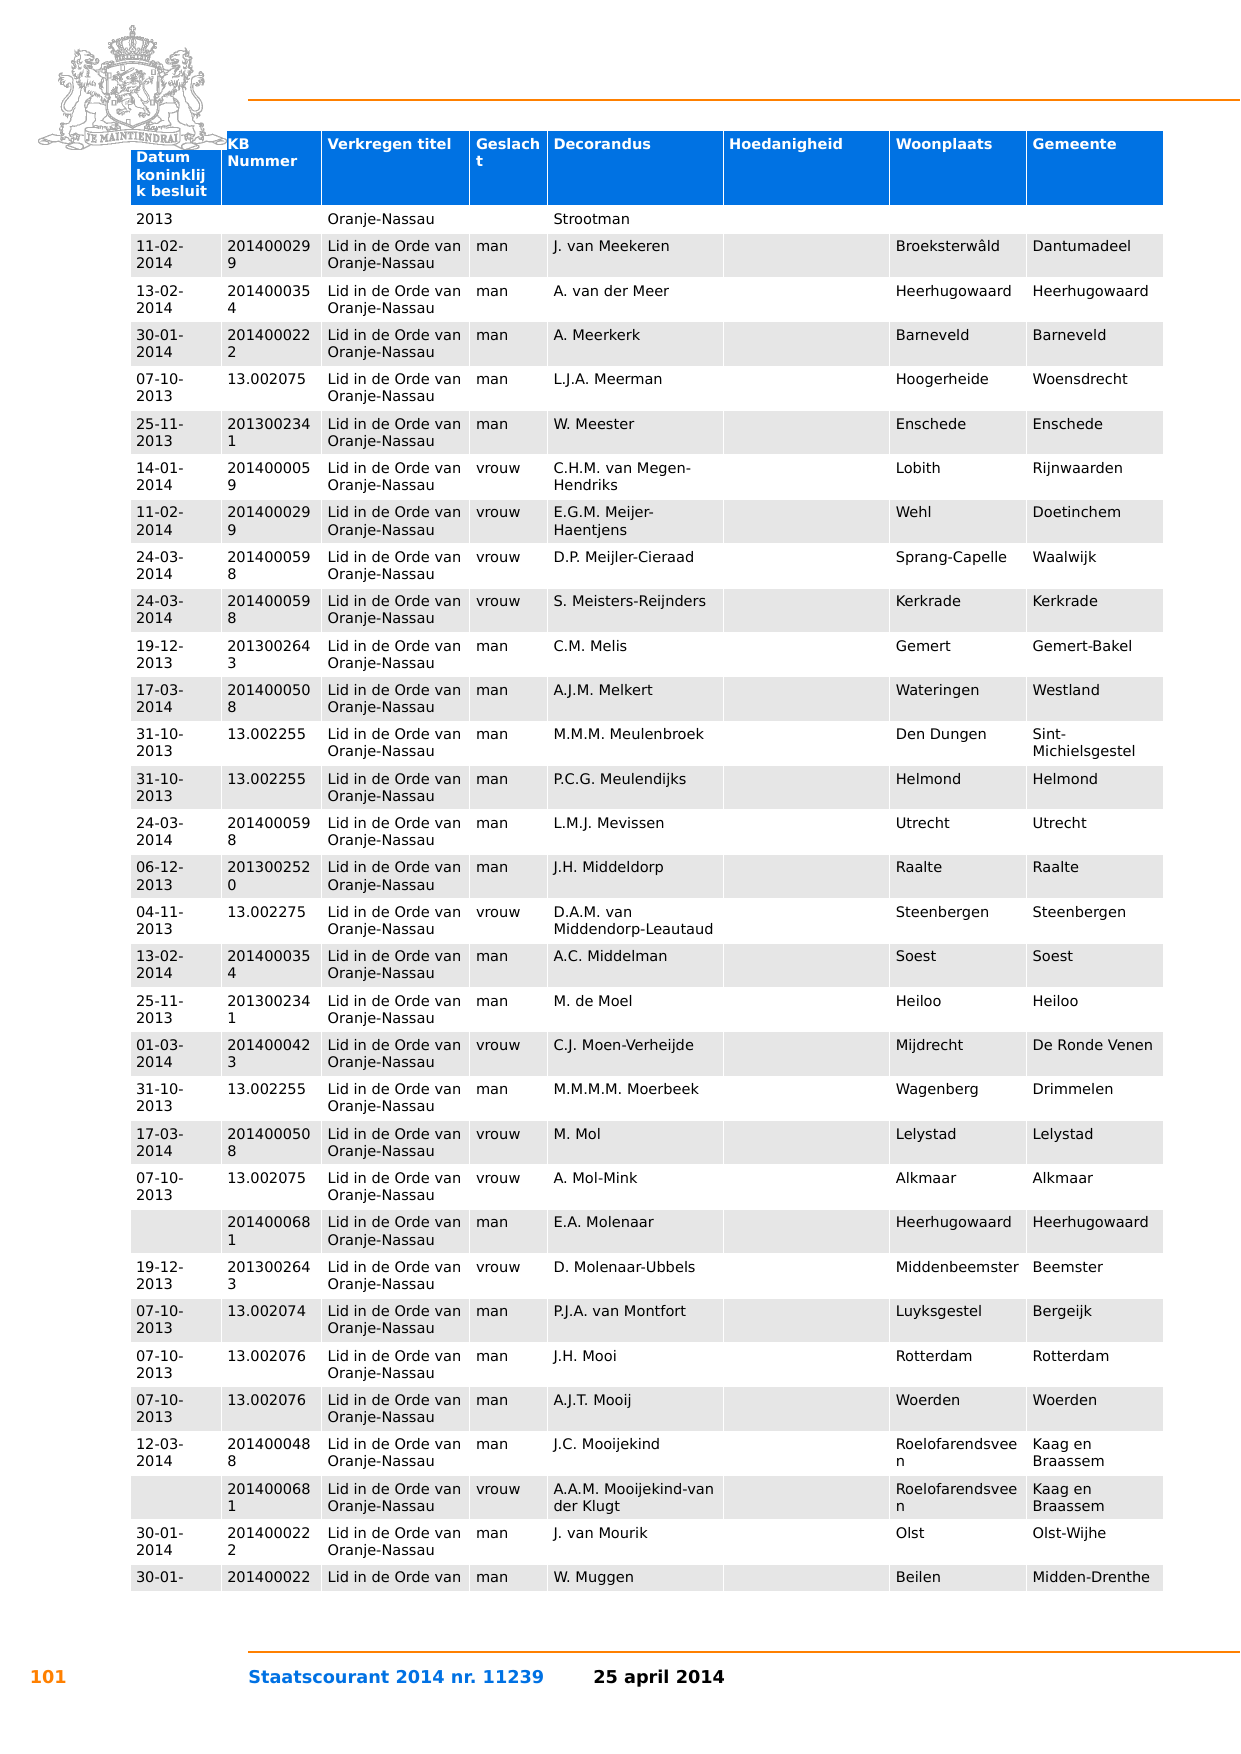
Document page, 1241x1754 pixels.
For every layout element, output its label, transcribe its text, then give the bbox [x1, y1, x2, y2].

table_cell Lid in de Orde van Oranje-Nassau [322, 1343, 469, 1386]
table_cell De Ronde Venen [1027, 1032, 1163, 1076]
table_cell 07-10-2013 [131, 1299, 221, 1342]
table_cell Woerden [1027, 1387, 1163, 1431]
table_cell Barneveld [890, 322, 1026, 366]
table_cell man [470, 722, 547, 765]
table_cell 2014000488 [222, 1432, 321, 1475]
table_cell Sprang-Capelle [890, 544, 1026, 587]
table_cell A.A.M. Mooijekind-van der Klugt [548, 1476, 723, 1519]
table_cell 2014000598 [222, 544, 321, 587]
table_cell Lid in de Orde van Oranje-Nassau [322, 1476, 469, 1519]
table_cell Kerkrade [890, 589, 1026, 632]
table_cell Helmond [1027, 766, 1163, 809]
table_cell Heerhugowaard [1027, 1210, 1163, 1253]
table_cell 30-01-2014 [131, 322, 221, 366]
table_cell 13.002076 [222, 1387, 321, 1431]
table_cell [724, 367, 889, 410]
table_cell [724, 766, 889, 809]
table_cell Lid in de Orde van Oranje-Nassau [322, 766, 469, 809]
table_cell Dantumadeel [1027, 234, 1163, 277]
table_cell Utrecht [1027, 810, 1163, 854]
table_cell 19-12-2013 [131, 633, 221, 676]
table_cell 2014000681 [222, 1476, 321, 1519]
table_cell 13.002076 [222, 1343, 321, 1386]
table_cell 2013002520 [222, 855, 321, 898]
table_cell [724, 1299, 889, 1342]
table_cell Gemert [890, 633, 1026, 676]
table_cell E.A. Molenaar [548, 1210, 723, 1253]
table_cell 11-02-2014 [131, 500, 221, 543]
table_cell vrouw [470, 1254, 547, 1297]
table_cell Lid in de Orde van Oranje-Nassau [322, 500, 469, 543]
table_cell Rotterdam [890, 1343, 1026, 1386]
table_cell Beemster [1027, 1254, 1163, 1297]
table_cell 13.002255 [222, 1077, 321, 1120]
table_cell J. van Mourik [548, 1520, 723, 1564]
table_cell [724, 234, 889, 277]
table_cell [131, 1476, 221, 1519]
table_cell Steenbergen [1027, 899, 1163, 942]
table_cell Heerhugowaard [890, 1210, 1026, 1253]
table_cell 17-03-2014 [131, 677, 221, 721]
table_cell Lid in de Orde van Oranje-Nassau [322, 1077, 469, 1120]
table_cell Kerkrade [1027, 589, 1163, 632]
table_cell man [470, 367, 547, 410]
table_cell 31-10-2013 [131, 1077, 221, 1120]
table_cell [724, 944, 889, 987]
table_cell Lobith [890, 455, 1026, 499]
table_cell A.C. Middelman [548, 944, 723, 987]
table_cell 2013 [131, 206, 221, 232]
table_cell [724, 1520, 889, 1564]
table_header Decorandus [548, 131, 723, 205]
table_cell W. Muggen [548, 1565, 723, 1591]
table_cell Midden-Drenthe [1027, 1565, 1163, 1591]
table_cell C.M. Melis [548, 633, 723, 676]
table_cell man [470, 810, 547, 854]
table_cell Alkmaar [890, 1165, 1026, 1209]
table_cell [724, 1254, 889, 1297]
table_cell A.J.M. Melkert [548, 677, 723, 721]
table_cell 2014000508 [222, 1121, 321, 1164]
table_cell man [470, 411, 547, 454]
table_cell [222, 206, 321, 232]
table_cell J.C. Mooijekind [548, 1432, 723, 1475]
table_cell Helmond [890, 766, 1026, 809]
table_cell [724, 677, 889, 721]
table_cell Drimmelen [1027, 1077, 1163, 1120]
table_cell [470, 206, 547, 232]
table_cell 2014000222 [222, 1520, 321, 1564]
table_cell Strootman [548, 206, 723, 232]
table_cell 2013002341 [222, 411, 321, 454]
table_cell [724, 1121, 889, 1164]
table_cell man [470, 633, 547, 676]
table_cell M.M.M. Meulenbroek [548, 722, 723, 765]
table_cell Woensdrecht [1027, 367, 1163, 410]
table_cell 13.002075 [222, 1165, 321, 1209]
table_cell Lid in de Orde van Oranje-Nassau [322, 810, 469, 854]
table_cell 2014000059 [222, 455, 321, 499]
table_cell man [470, 944, 547, 987]
table_cell [724, 810, 889, 854]
table_cell [724, 1165, 889, 1209]
table_cell Steenbergen [890, 899, 1026, 942]
table_cell vrouw [470, 500, 547, 543]
table_cell Barneveld [1027, 322, 1163, 366]
table_cell [724, 1432, 889, 1475]
table_cell Lid in de Orde van Oranje-Nassau [322, 855, 469, 898]
table_cell man [470, 234, 547, 277]
table_cell 17-03-2014 [131, 1121, 221, 1164]
table_cell Lid in de Orde van Oranje-Nassau [322, 1165, 469, 1209]
table_cell 24-03-2014 [131, 544, 221, 587]
table_cell 13.002255 [222, 766, 321, 809]
table_cell Lid in de Orde van Oranje-Nassau [322, 411, 469, 454]
table_cell Heerhugowaard [890, 278, 1026, 321]
table_cell vrouw [470, 1032, 547, 1076]
table_cell M. de Moel [548, 988, 723, 1031]
table_cell C.J. Moen-Verheijde [548, 1032, 723, 1076]
table_cell 13.002075 [222, 367, 321, 410]
table_cell man [470, 1299, 547, 1342]
table_cell D. Molenaar-Ubbels [548, 1254, 723, 1297]
table_cell Rotterdam [1027, 1343, 1163, 1386]
table_cell man [470, 766, 547, 809]
table_cell 07-10-2013 [131, 367, 221, 410]
table_cell 01-03-2014 [131, 1032, 221, 1076]
table_cell [724, 988, 889, 1031]
table_cell S. Meisters-Reijnders [548, 589, 723, 632]
table_cell 2014000299 [222, 234, 321, 277]
picture [38, 25, 227, 150]
table_cell Soest [1027, 944, 1163, 987]
table_cell man [470, 677, 547, 721]
table_cell Heiloo [1027, 988, 1163, 1031]
table_cell 25-11-2013 [131, 411, 221, 454]
table_cell [724, 855, 889, 898]
table_cell Raalte [1027, 855, 1163, 898]
table_cell Lid in de Orde van Oranje-Nassau [322, 1520, 469, 1564]
table_cell 12-03-2014 [131, 1432, 221, 1475]
table_cell 07-10-2013 [131, 1343, 221, 1386]
table_cell Olst-Wijhe [1027, 1520, 1163, 1564]
table_cell vrouw [470, 1165, 547, 1209]
table_cell 24-03-2014 [131, 810, 221, 854]
table_cell Enschede [1027, 411, 1163, 454]
table_cell Lid in de Orde van Oranje-Nassau [322, 234, 469, 277]
table_cell Lid in de Orde van Oranje-Nassau [322, 1210, 469, 1253]
table_cell 07-10-2013 [131, 1387, 221, 1431]
table_cell M. Mol [548, 1121, 723, 1164]
table_cell Lid in de Orde van Oranje-Nassau [322, 988, 469, 1031]
table_cell man [470, 1077, 547, 1120]
table_cell 31-10-2013 [131, 722, 221, 765]
table_cell vrouw [470, 589, 547, 632]
table_cell Rijnwaarden [1027, 455, 1163, 499]
table_cell Wehl [890, 500, 1026, 543]
table_cell man [470, 988, 547, 1031]
table_cell Lid in de Orde van Oranje-Nassau [322, 677, 469, 721]
table_cell [890, 206, 1026, 232]
table_cell 24-03-2014 [131, 589, 221, 632]
table_cell M.M.M.M. Moerbeek [548, 1077, 723, 1120]
table_cell Middenbeemster [890, 1254, 1026, 1297]
table_header Woonplaats [890, 131, 1026, 205]
table_cell Raalte [890, 855, 1026, 898]
table_cell [724, 206, 889, 232]
table_cell Wateringen [890, 677, 1026, 721]
table_cell 13.002255 [222, 722, 321, 765]
table_cell 25-11-2013 [131, 988, 221, 1031]
table_cell 2013002643 [222, 633, 321, 676]
table_cell man [470, 1343, 547, 1386]
table_cell W. Meester [548, 411, 723, 454]
table_cell Heerhugowaard [1027, 278, 1163, 321]
table_cell 31-10-2013 [131, 766, 221, 809]
table_cell A. Mol-Mink [548, 1165, 723, 1209]
table_cell [724, 500, 889, 543]
table_cell 30-01-2014 [131, 1520, 221, 1564]
table_cell Lid in de Orde van Oranje-Nassau [322, 1032, 469, 1076]
table_cell [724, 455, 889, 499]
table_cell E.G.M. Meijer-Haentjens [548, 500, 723, 543]
table_cell 30-01- [131, 1565, 221, 1591]
table_cell A. van der Meer [548, 278, 723, 321]
table_cell Roelofarendsveen [890, 1432, 1026, 1475]
table_cell 2014000598 [222, 589, 321, 632]
table_cell 2014000423 [222, 1032, 321, 1076]
table_cell 06-12-2013 [131, 855, 221, 898]
table_cell Alkmaar [1027, 1165, 1163, 1209]
table_cell [724, 1210, 889, 1253]
table_cell [724, 1343, 889, 1386]
table_cell Roelofarendsveen [890, 1476, 1026, 1519]
table_cell 04-11-2013 [131, 899, 221, 942]
table_cell Lelystad [890, 1121, 1026, 1164]
table_cell Lid in de Orde van Oranje-Nassau [322, 1299, 469, 1342]
table_cell [724, 1077, 889, 1120]
table_cell L.J.A. Meerman [548, 367, 723, 410]
table_cell 13.002074 [222, 1299, 321, 1342]
table_cell P.C.G. Meulendijks [548, 766, 723, 809]
table_cell A.J.T. Mooij [548, 1387, 723, 1431]
table_cell [724, 589, 889, 632]
table_cell man [470, 855, 547, 898]
table_cell 07-10-2013 [131, 1165, 221, 1209]
table_cell Wagenberg [890, 1077, 1026, 1120]
table_header Gemeente [1027, 131, 1163, 205]
table_cell 13.002275 [222, 899, 321, 942]
table_cell A. Meerkerk [548, 322, 723, 366]
table_cell [724, 1476, 889, 1519]
table_header KB Nummer [222, 131, 321, 205]
table_cell Lid in de Orde van Oranje-Nassau [322, 544, 469, 587]
table_cell Kaag en Braassem [1027, 1432, 1163, 1475]
table_cell [724, 322, 889, 366]
table_cell vrouw [470, 1121, 547, 1164]
table_cell Broeksterwâld [890, 234, 1026, 277]
table_cell Lid in de Orde van Oranje-Nassau [322, 278, 469, 321]
table_cell J. van Meekeren [548, 234, 723, 277]
table_cell Lid in de Orde van Oranje-Nassau [322, 455, 469, 499]
table_cell [724, 899, 889, 942]
table_cell Sint-Michielsgestel [1027, 722, 1163, 765]
table_cell Waalwijk [1027, 544, 1163, 587]
table_cell man [470, 1432, 547, 1475]
table_cell Hoogerheide [890, 367, 1026, 410]
table_cell [724, 544, 889, 587]
table_cell D.A.M. van Middendorp-Leautaud [548, 899, 723, 942]
table_cell 13-02-2014 [131, 278, 221, 321]
table_cell Lid in de Orde van [322, 1565, 469, 1591]
table_cell Lid in de Orde van Oranje-Nassau [322, 1432, 469, 1475]
table_cell 2013002643 [222, 1254, 321, 1297]
table_cell 2014000508 [222, 677, 321, 721]
table_cell man [470, 322, 547, 366]
table_cell Lid in de Orde van Oranje-Nassau [322, 367, 469, 410]
table_cell Kaag en Braassem [1027, 1476, 1163, 1519]
table_header Hoedanigheid [724, 131, 889, 205]
table_cell 2014000222 [222, 322, 321, 366]
table_cell Lid in de Orde van Oranje-Nassau [322, 633, 469, 676]
table_cell man [470, 278, 547, 321]
table_cell [131, 1210, 221, 1253]
table_cell Lid in de Orde van Oranje-Nassau [322, 1387, 469, 1431]
table_cell Lid in de Orde van Oranje-Nassau [322, 1254, 469, 1297]
table_cell Lid in de Orde van Oranje-Nassau [322, 589, 469, 632]
table_cell J.H. Middeldorp [548, 855, 723, 898]
table_cell 2013002341 [222, 988, 321, 1031]
table_cell [724, 1387, 889, 1431]
table_cell Doetinchem [1027, 500, 1163, 543]
table_cell Beilen [890, 1565, 1026, 1591]
table_cell [724, 1565, 889, 1591]
table_cell [724, 1032, 889, 1076]
table_cell Lid in de Orde van Oranje-Nassau [322, 944, 469, 987]
table_cell Lid in de Orde van Oranje-Nassau [322, 322, 469, 366]
table_cell [1027, 206, 1163, 232]
table_cell Lid in de Orde van Oranje-Nassau [322, 899, 469, 942]
table_cell D.P. Meijler-Cieraad [548, 544, 723, 587]
table_cell 201400022 [222, 1565, 321, 1591]
table_header Verkregen titel [322, 131, 469, 205]
table_cell 2014000681 [222, 1210, 321, 1253]
table_cell man [470, 1387, 547, 1431]
table_cell vrouw [470, 899, 547, 942]
table_cell 19-12-2013 [131, 1254, 221, 1297]
table_cell 2014000598 [222, 810, 321, 854]
table_cell Lid in de Orde van Oranje-Nassau [322, 1121, 469, 1164]
table_cell Heiloo [890, 988, 1026, 1031]
table_cell Soest [890, 944, 1026, 987]
table_cell Oranje-Nassau [322, 206, 469, 232]
table_cell Den Dungen [890, 722, 1026, 765]
table_cell C.H.M. van Megen-Hendriks [548, 455, 723, 499]
table_cell Utrecht [890, 810, 1026, 854]
table_cell 14-01-2014 [131, 455, 221, 499]
table_cell man [470, 1565, 547, 1591]
table_cell P.J.A. van Montfort [548, 1299, 723, 1342]
table_cell man [470, 1520, 547, 1564]
table_cell vrouw [470, 1476, 547, 1519]
table_header Geslacht [470, 131, 547, 205]
table_header Datum koninklijk besluit [131, 150, 221, 205]
table_cell Luyksgestel [890, 1299, 1026, 1342]
table_cell 2014000354 [222, 944, 321, 987]
table_cell man [470, 1210, 547, 1253]
table_cell L.M.J. Mevissen [548, 810, 723, 854]
table_cell Lelystad [1027, 1121, 1163, 1164]
table_cell vrouw [470, 455, 547, 499]
table_cell Enschede [890, 411, 1026, 454]
table_cell Gemert-Bakel [1027, 633, 1163, 676]
table_cell [724, 278, 889, 321]
table_cell 11-02-2014 [131, 234, 221, 277]
table_cell Westland [1027, 677, 1163, 721]
table_cell Olst [890, 1520, 1026, 1564]
table_cell J.H. Mooi [548, 1343, 723, 1386]
table_cell 2014000354 [222, 278, 321, 321]
table_cell vrouw [470, 544, 547, 587]
table_cell Bergeijk [1027, 1299, 1163, 1342]
table_cell [724, 411, 889, 454]
table_cell Mijdrecht [890, 1032, 1026, 1076]
table_cell 2014000299 [222, 500, 321, 543]
table_cell [724, 633, 889, 676]
table_cell Lid in de Orde van Oranje-Nassau [322, 722, 469, 765]
table_cell 13-02-2014 [131, 944, 221, 987]
table_cell [724, 722, 889, 765]
table_cell Woerden [890, 1387, 1026, 1431]
